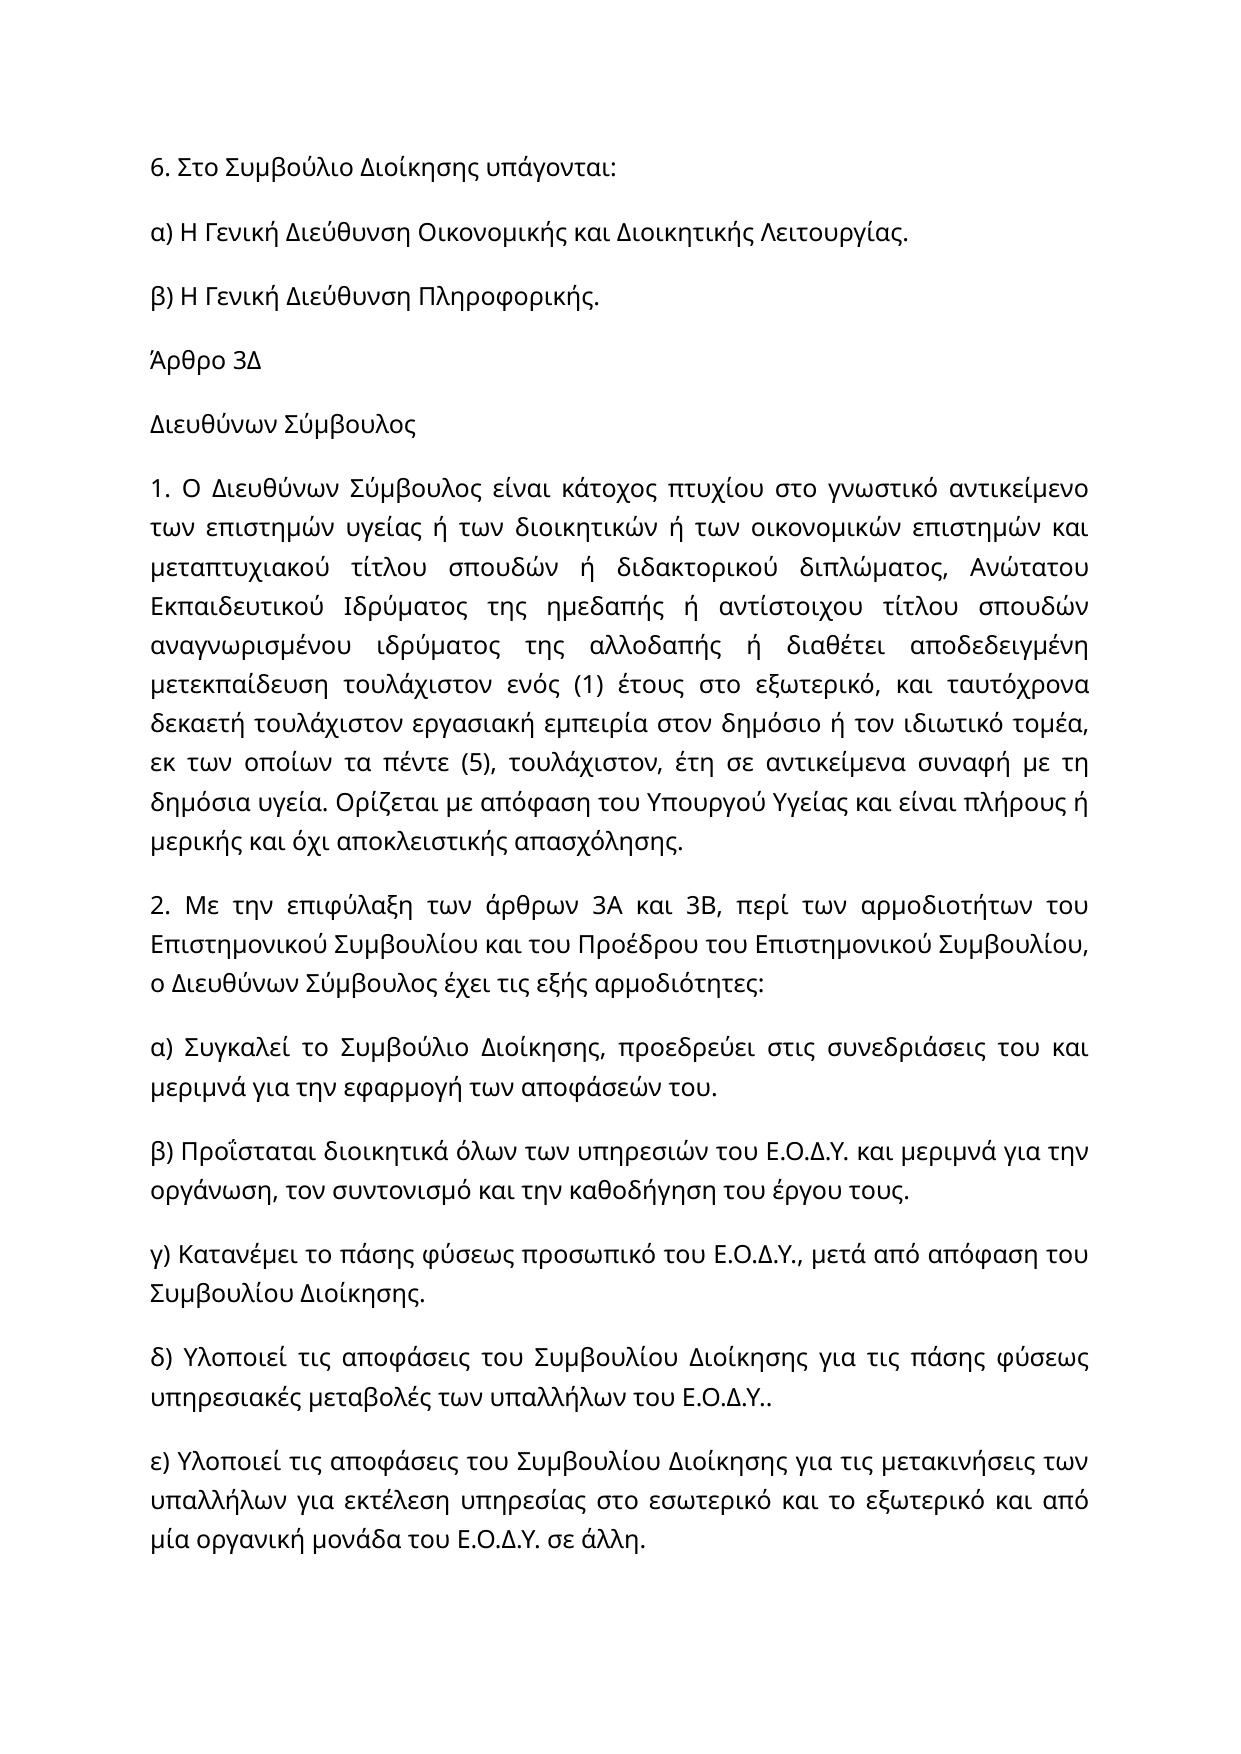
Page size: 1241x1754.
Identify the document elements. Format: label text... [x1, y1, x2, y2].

text Διευθύνων Σύμβουλος [150, 407, 1090, 441]
text β) Προΐσταται διοικητικά όλων των υπηρεσιών του Ε.Ο.Δ.Υ. και μεριμνά για την οργάνωση, τον συντονισμό και την καθοδήγηση του έργου τους. [150, 1133, 1090, 1207]
text δ) Υλοποιεί τις αποφάσεις του Συμβουλίου Διοίκησης για τις πάσης φύσεως υπηρεσιακές μεταβολές των υπαλλήλων του Ε.Ο.Δ.Υ.. [150, 1340, 1090, 1413]
text β) Η Γενική Διεύθυνση Πληροφορικής. [150, 278, 1090, 312]
text 6. Στο Συμβούλιο Διοίκησης υπάγονται: [150, 150, 1090, 184]
text α) Συγκαλεί το Συμβούλιο Διοίκησης, προεδρεύει στις συνεδριάσεις του και μεριμνά για την εφαρμογή των αποφάσεών του. [150, 1030, 1090, 1103]
text ε) Υλοποιεί τις αποφάσεις του Συμβουλίου Διοίκησης για τις μετακινήσεις των υπαλλήλων για εκτέλεση υπηρεσίας στο εσωτερικό και το εξωτερικό και από μία οργανική μονάδα του Ε.Ο.Δ.Υ. σε άλλη. [150, 1443, 1090, 1556]
text 1. Ο Διευθύνων Σύμβουλος είναι κάτοχος πτυχίου στο γνωστικό αντικείμενο των επιστημών υγείας ή των διοικητικών ή των οικονομικών επιστημών και μεταπτυχιακού τίτλου σπουδών ή διδακτορικού διπλώματος, Ανώτατου Εκπαιδευτικού Ιδρύματος της ημεδαπής ή αντίστοιχου τίτλου σπουδών αναγνωρισμένου ιδρύματος της αλλοδαπής ή διαθέτει αποδεδειγμένη μετεκπαίδευση τουλάχιστον ενός (1) έτους στο εξωτερικό, και ταυτόχρονα δεκαετή τουλάχιστον εργασιακή εμπειρία στον δημόσιο ή τον ιδιωτικό τομέα, εκ των οποίων τα πέντε (5), τουλάχιστον, έτη σε αντικείμενα συναφή με τη δημόσια υγεία. Ορίζεται με απόφαση του Υπουργού Υγείας και είναι πλήρους ή μερικής και όχι αποκλειστικής απασχόλησης. [150, 471, 1090, 857]
text Άρθρο 3Δ [150, 342, 1090, 377]
text 2. Με την επιφύλαξη των άρθρων 3Α και 3Β, περί των αρμοδιοτήτων του Επιστημονικού Συμβουλίου και του Προέδρου του Επιστημονικού Συμβουλίου, ο Διευθύνων Σύμβουλος έχει τις εξής αρμοδιότητες: [150, 887, 1090, 1000]
text γ) Κατανέμει το πάσης φύσεως προσωπικό του Ε.Ο.Δ.Υ., μετά από απόφαση του Συμβουλίου Διοίκησης. [150, 1237, 1090, 1310]
text α) Η Γενική Διεύθυνση Οικονομικής και Διοικητικής Λειτουργίας. [150, 214, 1090, 248]
